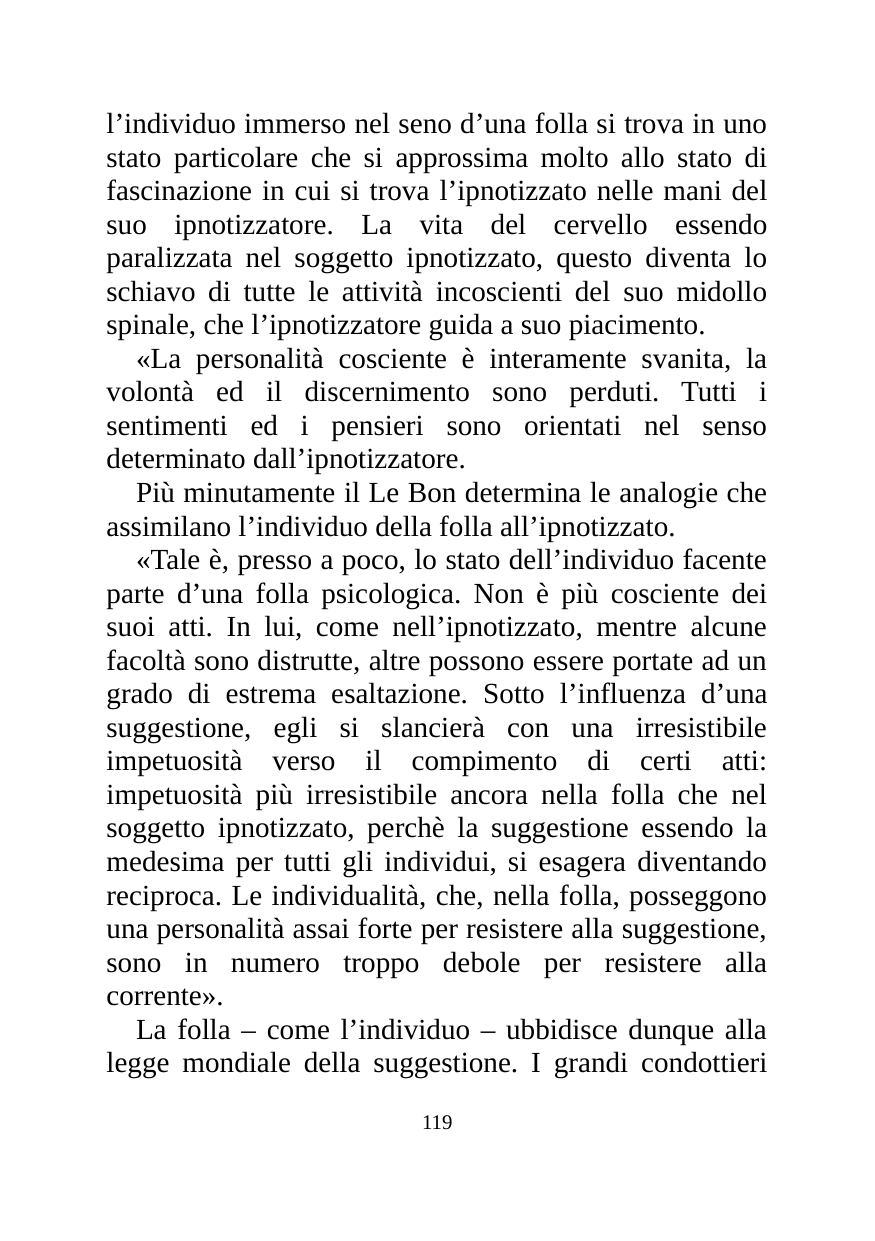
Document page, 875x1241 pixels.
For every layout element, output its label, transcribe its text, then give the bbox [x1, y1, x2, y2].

text Più minutamente il Le Bon determina le analogie che assimilano l’individuo della folla all’ipnotizzato. [106, 475, 768, 542]
text l’individuo immerso nel seno d’una folla si trova in uno stato particolare che si approssima molto allo stato di fascinazione in cui si trova l’ipnotizzato nelle mani del suo ipnotizzatore. La vita del cervello essendo paralizzata nel soggetto ipnotizzato, questo diventa lo schiavo di tutte le attività incoscienti del suo midollo spinale, che l’ipnotizzatore guida a suo piacimento. [106, 106, 768, 341]
text La folla – come l’individuo – ubbidisce dunque alla legge mondiale della suggestione. I grandi condottieri [106, 1012, 768, 1079]
text «Tale è, presso a poco, lo stato dell’individuo facente parte d’una folla psicologica. Non è più cosciente dei suoi atti. In lui, come nell’ipnotizzato, mentre alcune facoltà sono distrutte, altre possono essere portate ad un grado di estrema esaltazione. Sotto l’influenza d’una suggestione, egli si slancierà con una irresistibile impetuosità verso il compimento di certi atti: impetuosità più irresistibile ancora nella folla che nel soggetto ipnotizzato, perchè la suggestione essendo la medesima per tutti gli individui, si esagera diventando reciproca. Le individualità, che, nella folla, posseggono una personalità assai forte per resistere alla suggestione, sono in numero troppo debole per resistere alla corrente». [106, 542, 768, 1012]
text «La personalità cosciente è interamente svanita, la volontà ed il discernimento sono perduti. Tutti i sentimenti ed i pensieri sono orientati nel senso determinato dall’ipnotizzatore. [106, 341, 768, 475]
